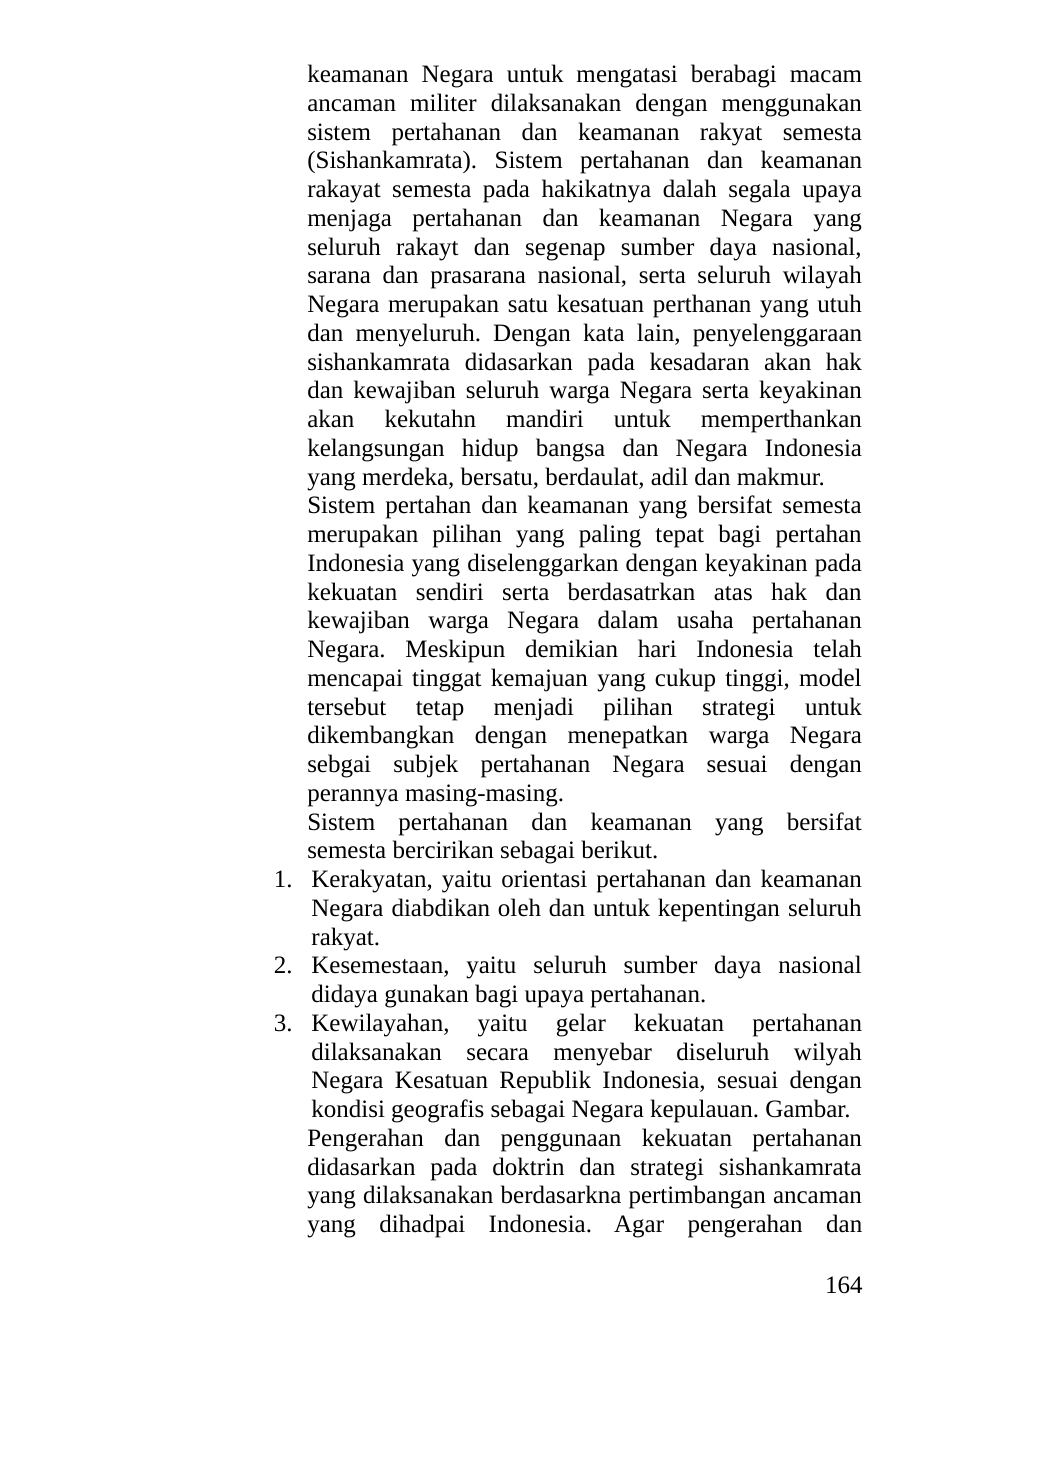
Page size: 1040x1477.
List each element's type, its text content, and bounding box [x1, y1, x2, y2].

list Kewilayahan, yaitu gelar kekuatan pertahanan dilaksanakan secara menyebar diseluruh wilyah Negara Kesatuan Republik Indonesia, sesuai dengan kondisi geografis sebagai Negara kepulauan. Gambar. [274, 1008, 862, 1123]
list Kerakyatan, yaitu orientasi pertahanan dan keamanan Negara diabdikan oleh dan untuk kepentingan seluruh rakyat. [274, 864, 862, 950]
list Kesemestaan, yaitu seluruh sumber daya nasional didaya gunakan bagi upaya pertahanan. [274, 950, 862, 1008]
text Sistem pertahan dan keamanan yang bersifat semesta merupakan pilihan yang paling tepat bagi pertahan Indonesia yang diselenggarkan dengan keyakinan pada kekuatan sendiri serta berdasatrkan atas hak dan kewajiban warga Negara dalam usaha pertahanan Negara. Meskipun demikian hari Indonesia telah mencapai tinggat kemajuan yang cukup tinggi, model tersebut tetap menjadi pilihan strategi untuk dikembangkan dengan menepatkan warga Negara sebgai subjek pertahanan Negara sesuai dengan perannya masing-masing. [307, 490, 862, 807]
text Pengerahan dan penggunaan kekuatan pertahanan didasarkan pada doktrin dan strategi sishankamrata yang dilaksanakan berdasarkna pertimbangan ancaman yang dihadpai Indonesia. Agar pengerahan dan [307, 1123, 862, 1238]
text Sistem pertahanan dan keamanan yang bersifat semesta bercirikan sebagai berikut. [307, 807, 862, 864]
text keamanan Negara untuk mengatasi berabagi macam ancaman militer dilaksanakan dengan menggunakan sistem pertahanan dan keamanan rakyat semesta (Sishankamrata). Sistem pertahanan dan keamanan rakayat semesta pada hakikatnya dalah segala upaya menjaga pertahanan dan keamanan Negara yang seluruh rakayt dan segenap sumber daya nasional, sarana dan prasarana nasional, serta seluruh wilayah Negara merupakan satu kesatuan perthanan yang utuh dan menyeluruh. Dengan kata lain, penyelenggaraan sishankamrata didasarkan pada kesadaran akan hak dan kewajiban seluruh warga Negara serta keyakinan akan kekutahn mandiri untuk memperthankan kelangsungan hidup bangsa dan Negara Indonesia yang merdeka, bersatu, berdaulat, adil dan makmur. [307, 59, 862, 490]
